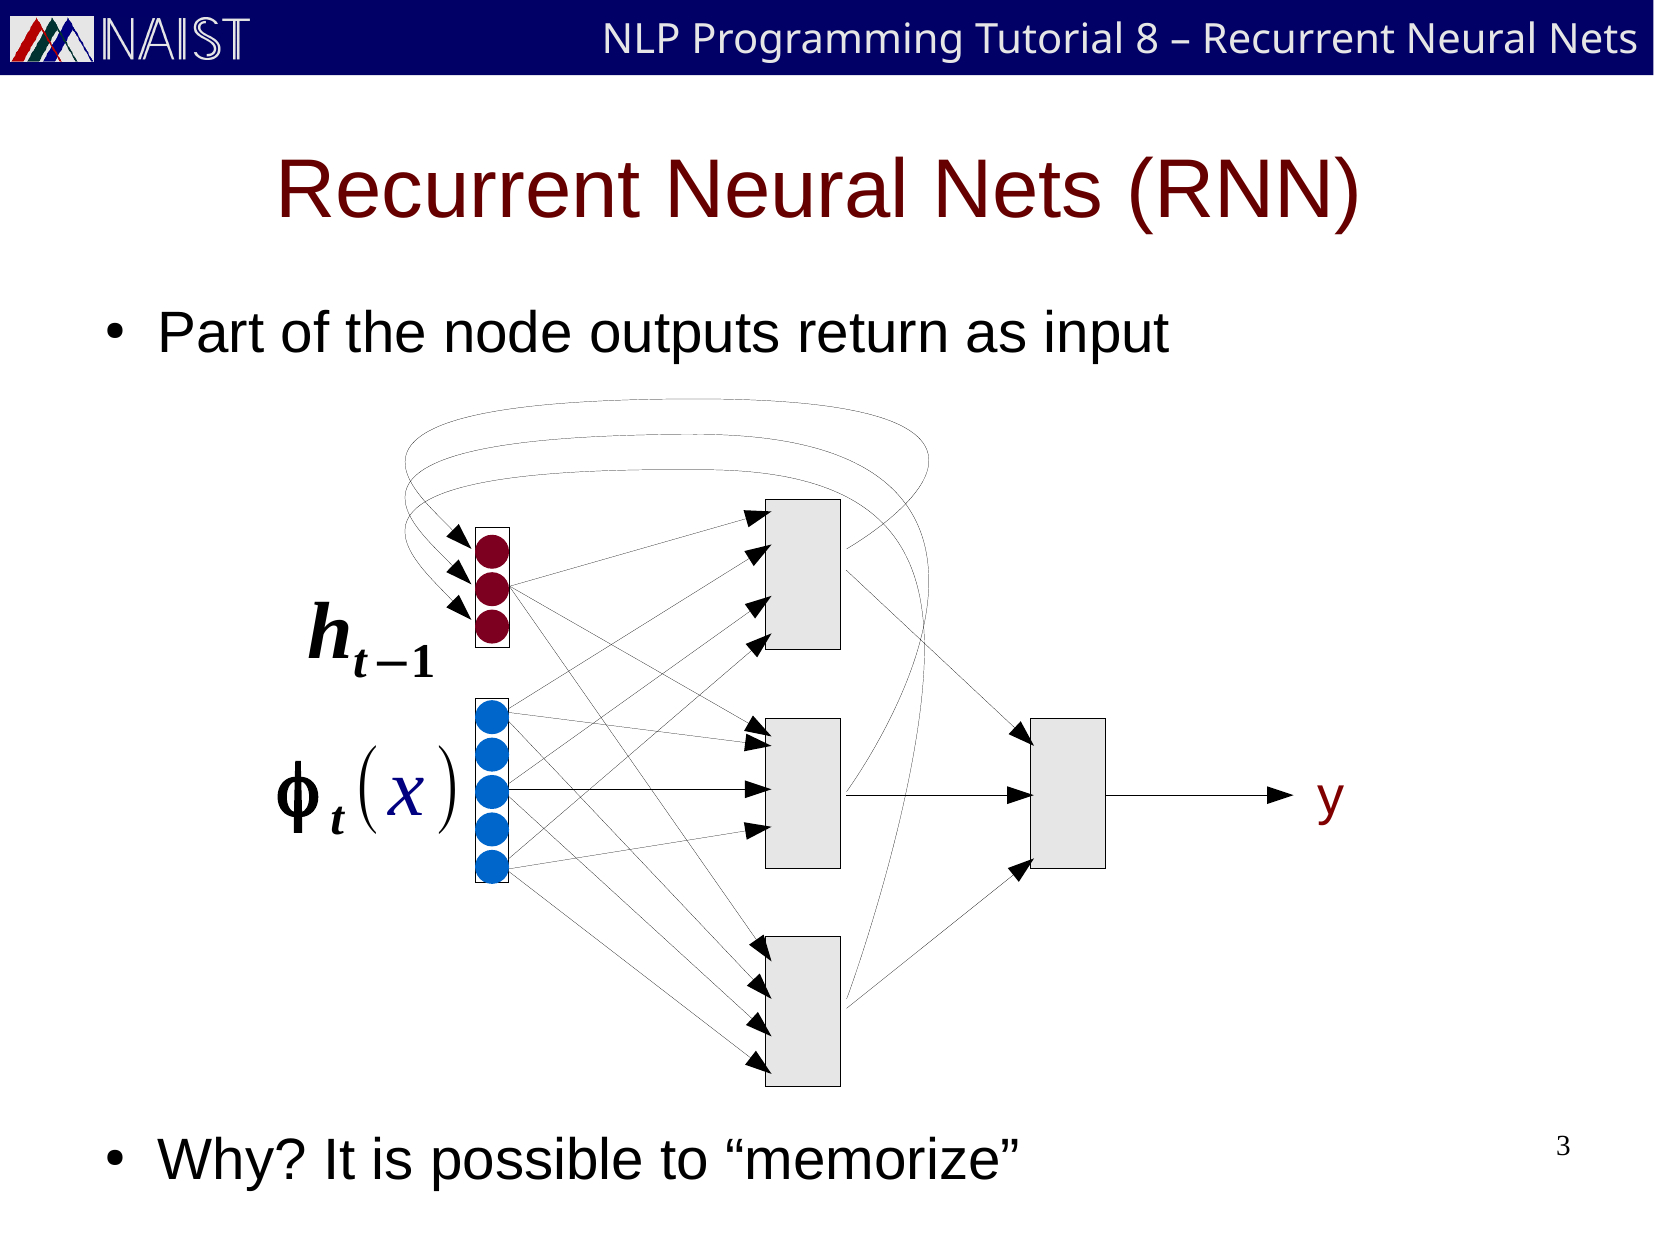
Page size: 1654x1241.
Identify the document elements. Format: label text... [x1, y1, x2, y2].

text_box [765, 936, 841, 1087]
text_box [475, 737, 510, 772]
text_box [1030, 718, 1106, 869]
picture [10, 16, 94, 62]
chart [257, 743, 475, 846]
title Recurrent Neural Nets (RNN) [75, 92, 1564, 285]
list Why? It is possible to “memorize” [86, 1126, 1576, 1192]
text_box y [1302, 757, 1381, 834]
text_box [475, 572, 510, 607]
list Part of the node outputs return as input [86, 300, 1576, 366]
chart [476, 800, 480, 821]
text_box [475, 774, 510, 809]
chart [284, 586, 456, 688]
text_box [475, 849, 510, 884]
picture [102, 17, 251, 60]
text_box [765, 499, 841, 650]
text_box [475, 700, 510, 735]
text_box [475, 812, 510, 847]
text_box [475, 609, 510, 644]
text_box [475, 534, 510, 569]
text_box [765, 718, 841, 869]
chart [476, 763, 480, 784]
